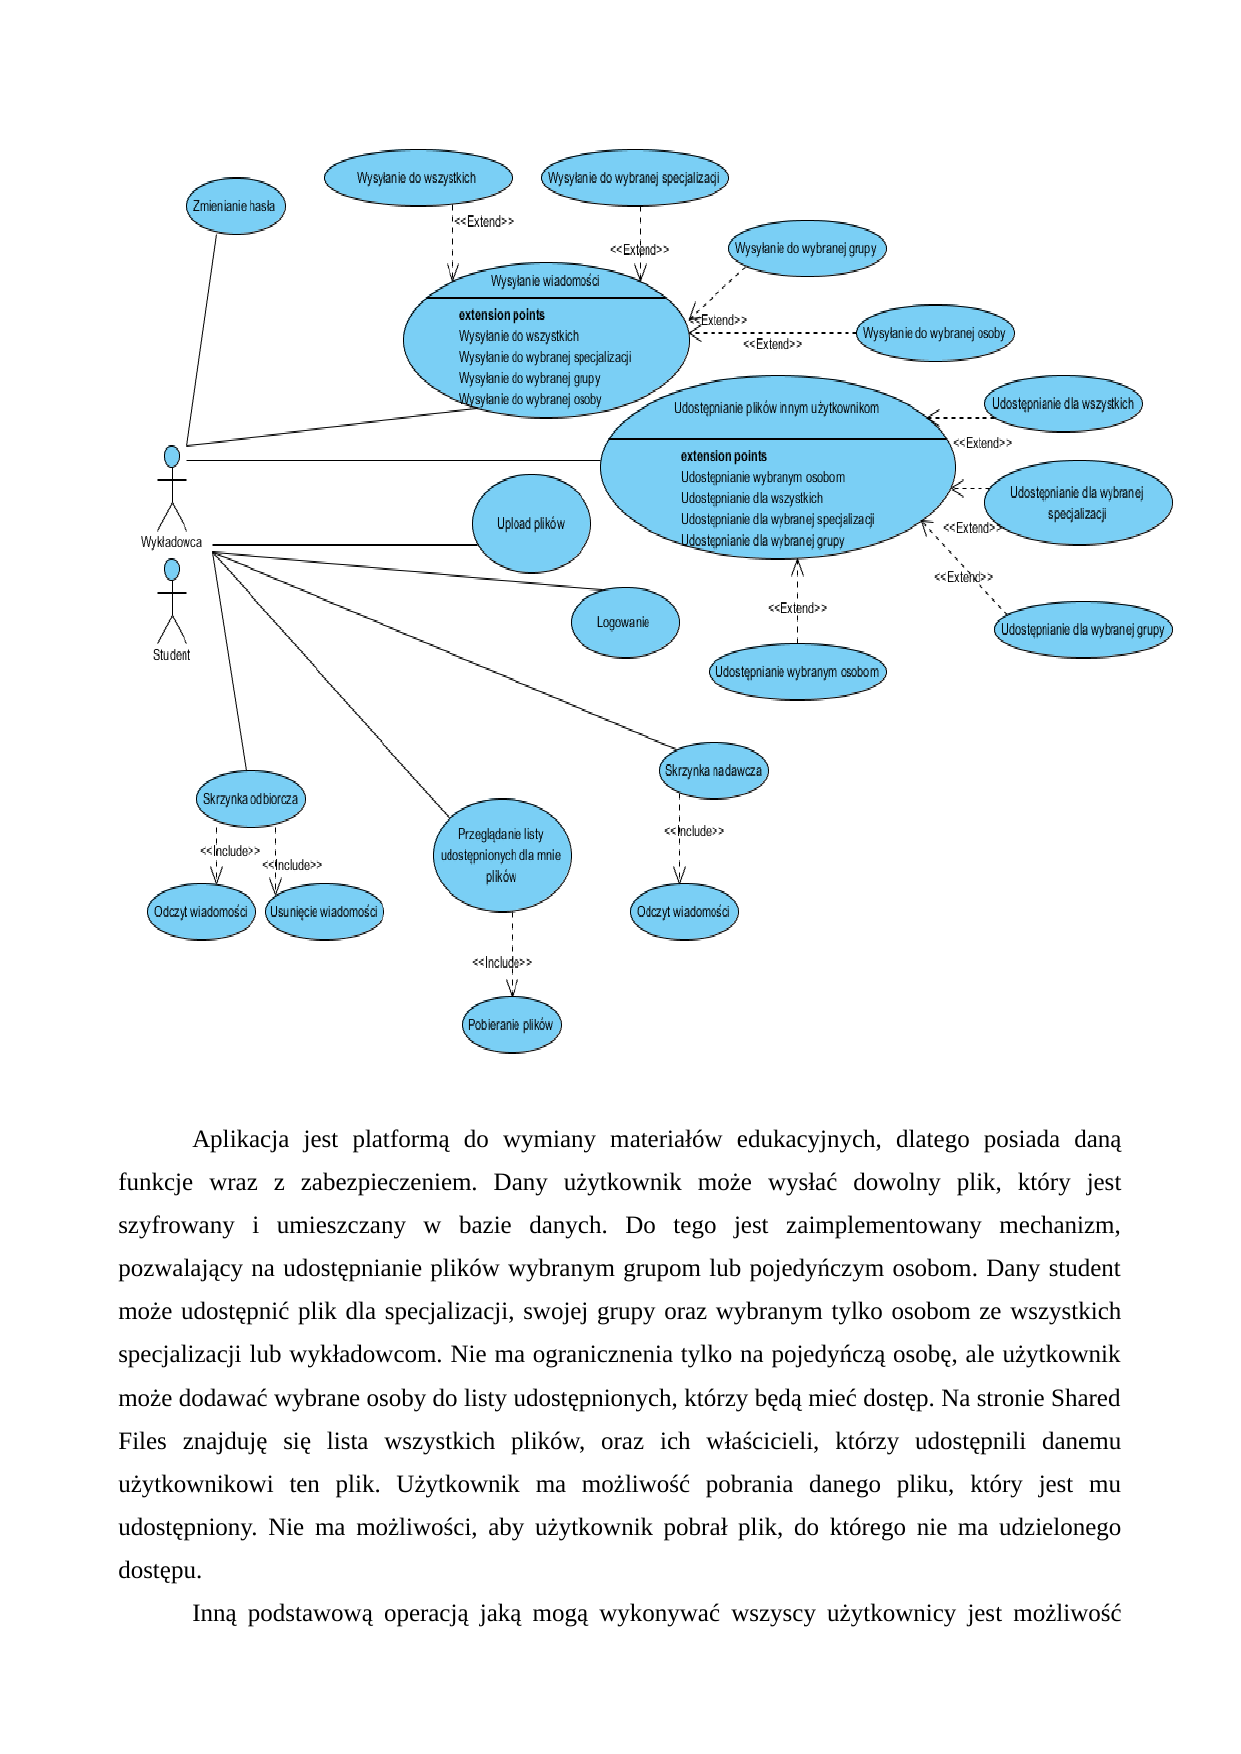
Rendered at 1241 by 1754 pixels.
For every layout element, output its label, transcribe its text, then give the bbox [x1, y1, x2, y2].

text Inną podstawową operacją jaką mogą wykonywać wszyscy użytkownicy jest możliwość [118, 1598, 1122, 1627]
picture [118, 141, 1178, 1067]
text Aplikacja jest platformą do wymiany materiałów edukacyjnych, dlatego posiada daną funkcje wraz z zabezpieczeniem. Dany użytkownik może wysłać dowolny plik, który jest szyfrowany i umieszczany w bazie danych. Do tego jest zaimplementowany mechanizm, pozwalający na udostępnianie plików wybranym grupom lub pojedyńczym osobom. Dany student może udostępnić plik dla specjalizacji, swojej grupy oraz wybranym tylko osobom ze wszystkich specjalizacji lub wykładowcom. Nie ma ogranicznenia tylko na pojedyńczą osobę, ale użytkownik może dodawać wybrane osoby do listy udostępnionych, którzy będą mieć dostęp. Na stronie Shared Files znajduję się lista wszystkich plików, oraz ich właścicieli, którzy udostępnili danemu użytkownikowi ten plik. Użytkownik ma możliwość pobrania danego pliku, który jest mu udostępniony. Nie ma możliwości, aby użytkownik pobrał plik, do którego nie ma udzielonego dostępu. [118, 1124, 1122, 1584]
